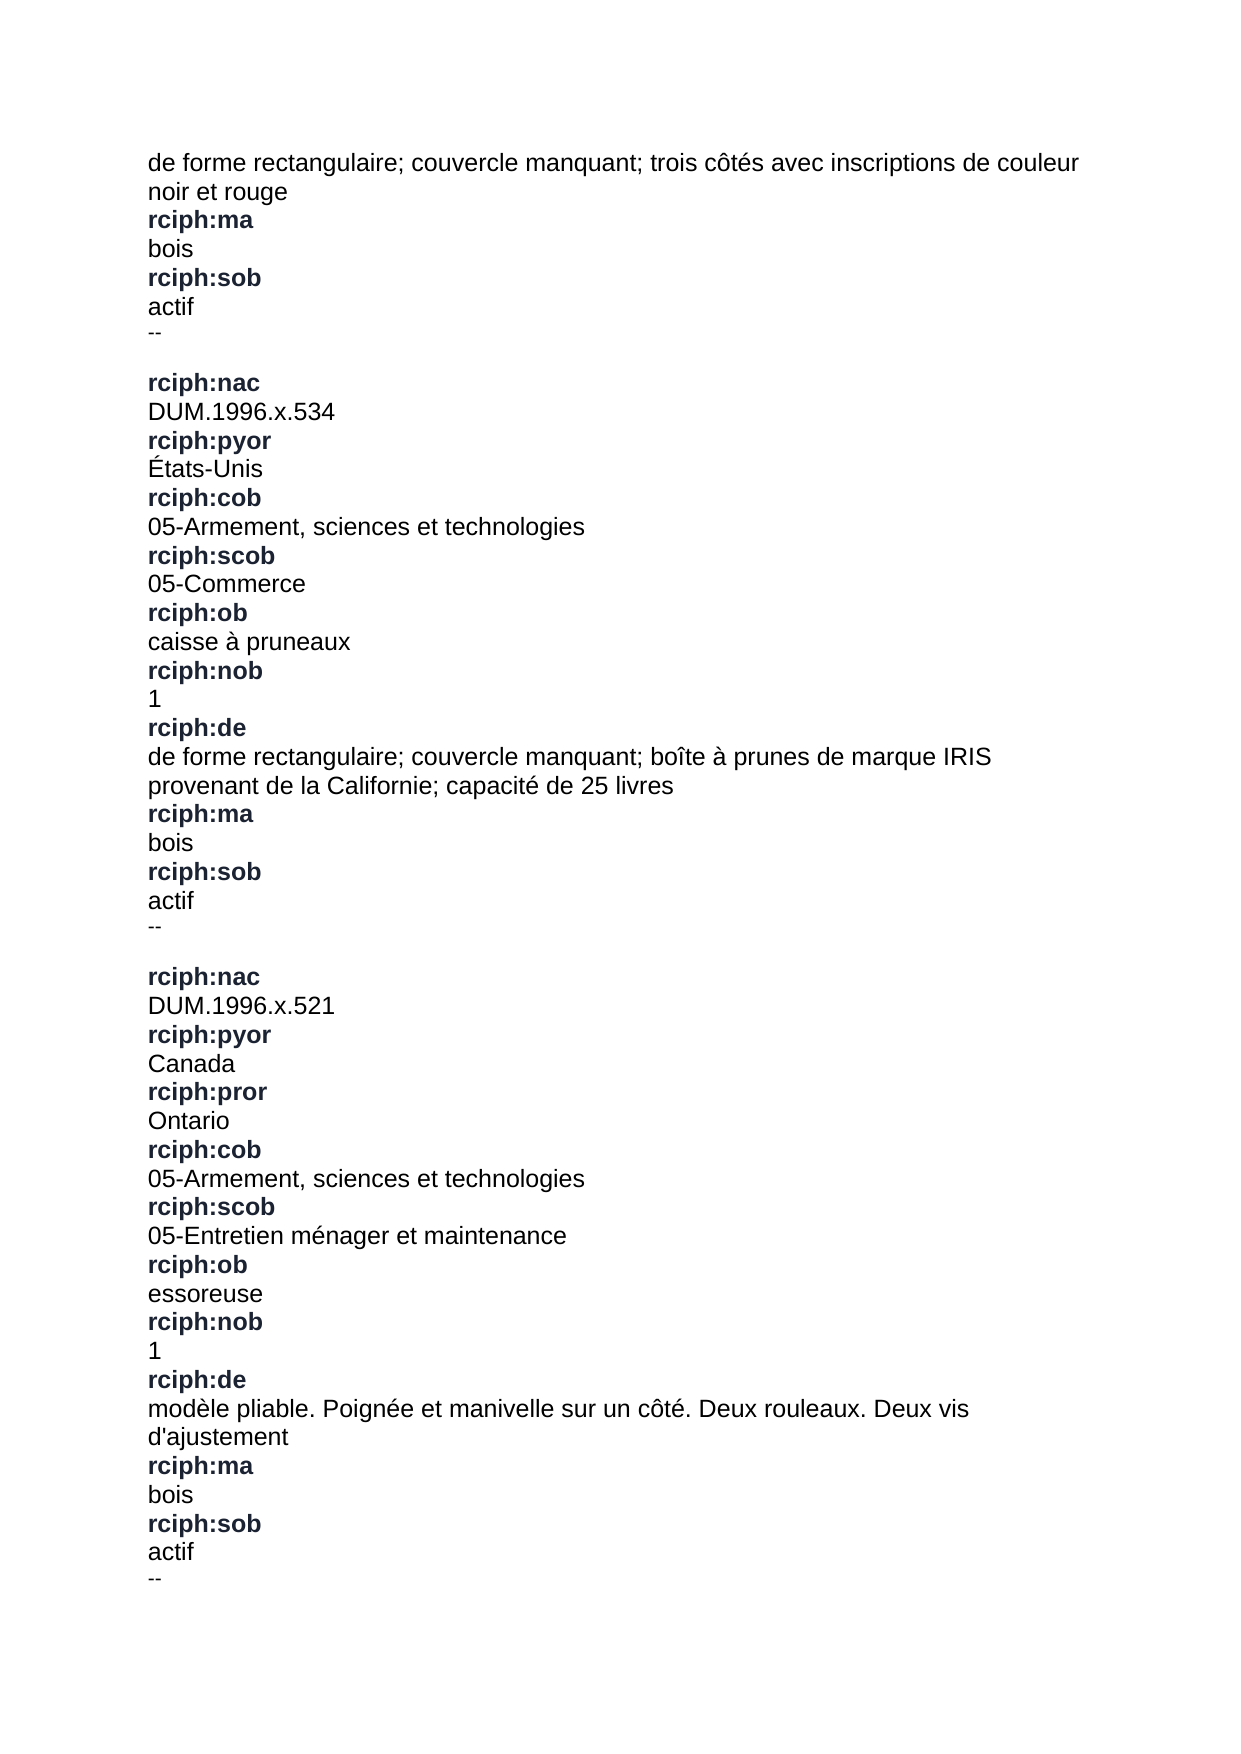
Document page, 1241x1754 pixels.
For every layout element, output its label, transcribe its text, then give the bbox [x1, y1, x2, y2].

text DUM.1996.x.521 [148, 991, 1092, 1020]
text rciph:pyor [148, 426, 1092, 454]
text bois [148, 828, 1092, 857]
text 1 [148, 1336, 1092, 1365]
text rciph:nac [148, 368, 1092, 397]
text rciph:scob [148, 1192, 1092, 1221]
text rciph:sob [148, 857, 1092, 886]
text rciph:sob [148, 1508, 1092, 1537]
text -- [148, 1566, 1092, 1590]
text rciph:de [148, 1365, 1092, 1393]
text rciph:de [148, 713, 1092, 742]
text bois [148, 1480, 1092, 1508]
text -- [148, 320, 1092, 344]
text rciph:pror [148, 1077, 1092, 1106]
text actif [148, 886, 1092, 914]
text rciph:nac [148, 962, 1092, 991]
text 05-Commerce [148, 569, 1092, 598]
text actif [148, 1537, 1092, 1566]
text rciph:ob [148, 598, 1092, 627]
text rciph:nob [148, 1307, 1092, 1336]
text DUM.1996.x.534 [148, 397, 1092, 426]
text 1 [148, 684, 1092, 713]
text bois [148, 234, 1092, 263]
text rciph:nob [148, 656, 1092, 684]
text rciph:sob [148, 263, 1092, 291]
text États-Unis [148, 454, 1092, 483]
text rciph:ma [148, 799, 1092, 828]
text Ontario [148, 1106, 1092, 1135]
text -- [148, 914, 1092, 938]
text Canada [148, 1048, 1092, 1077]
text actif [148, 291, 1092, 320]
text 05-Armement, sciences et technologies [148, 1163, 1092, 1192]
text rciph:ma [148, 1451, 1092, 1480]
text rciph:ob [148, 1250, 1092, 1278]
text essoreuse [148, 1278, 1092, 1307]
text 05-Armement, sciences et technologies [148, 512, 1092, 541]
text caisse à pruneaux [148, 627, 1092, 656]
text de forme rectangulaire; couvercle manquant; boîte à prunes de marque IRIS provenant de la Californie; capacité de 25 livres [148, 742, 1092, 799]
text rciph:ma [148, 205, 1092, 234]
text rciph:scob [148, 541, 1092, 569]
text rciph:cob [148, 1135, 1092, 1163]
text 05-Entretien ménager et maintenance [148, 1221, 1092, 1250]
text rciph:pyor [148, 1020, 1092, 1048]
text modèle pliable. Poignée et manivelle sur un côté. Deux rouleaux. Deux vis d'ajustement [148, 1393, 1092, 1451]
text de forme rectangulaire; couvercle manquant; trois côtés avec inscriptions de couleur noir et rouge [148, 148, 1092, 205]
text rciph:cob [148, 483, 1092, 512]
